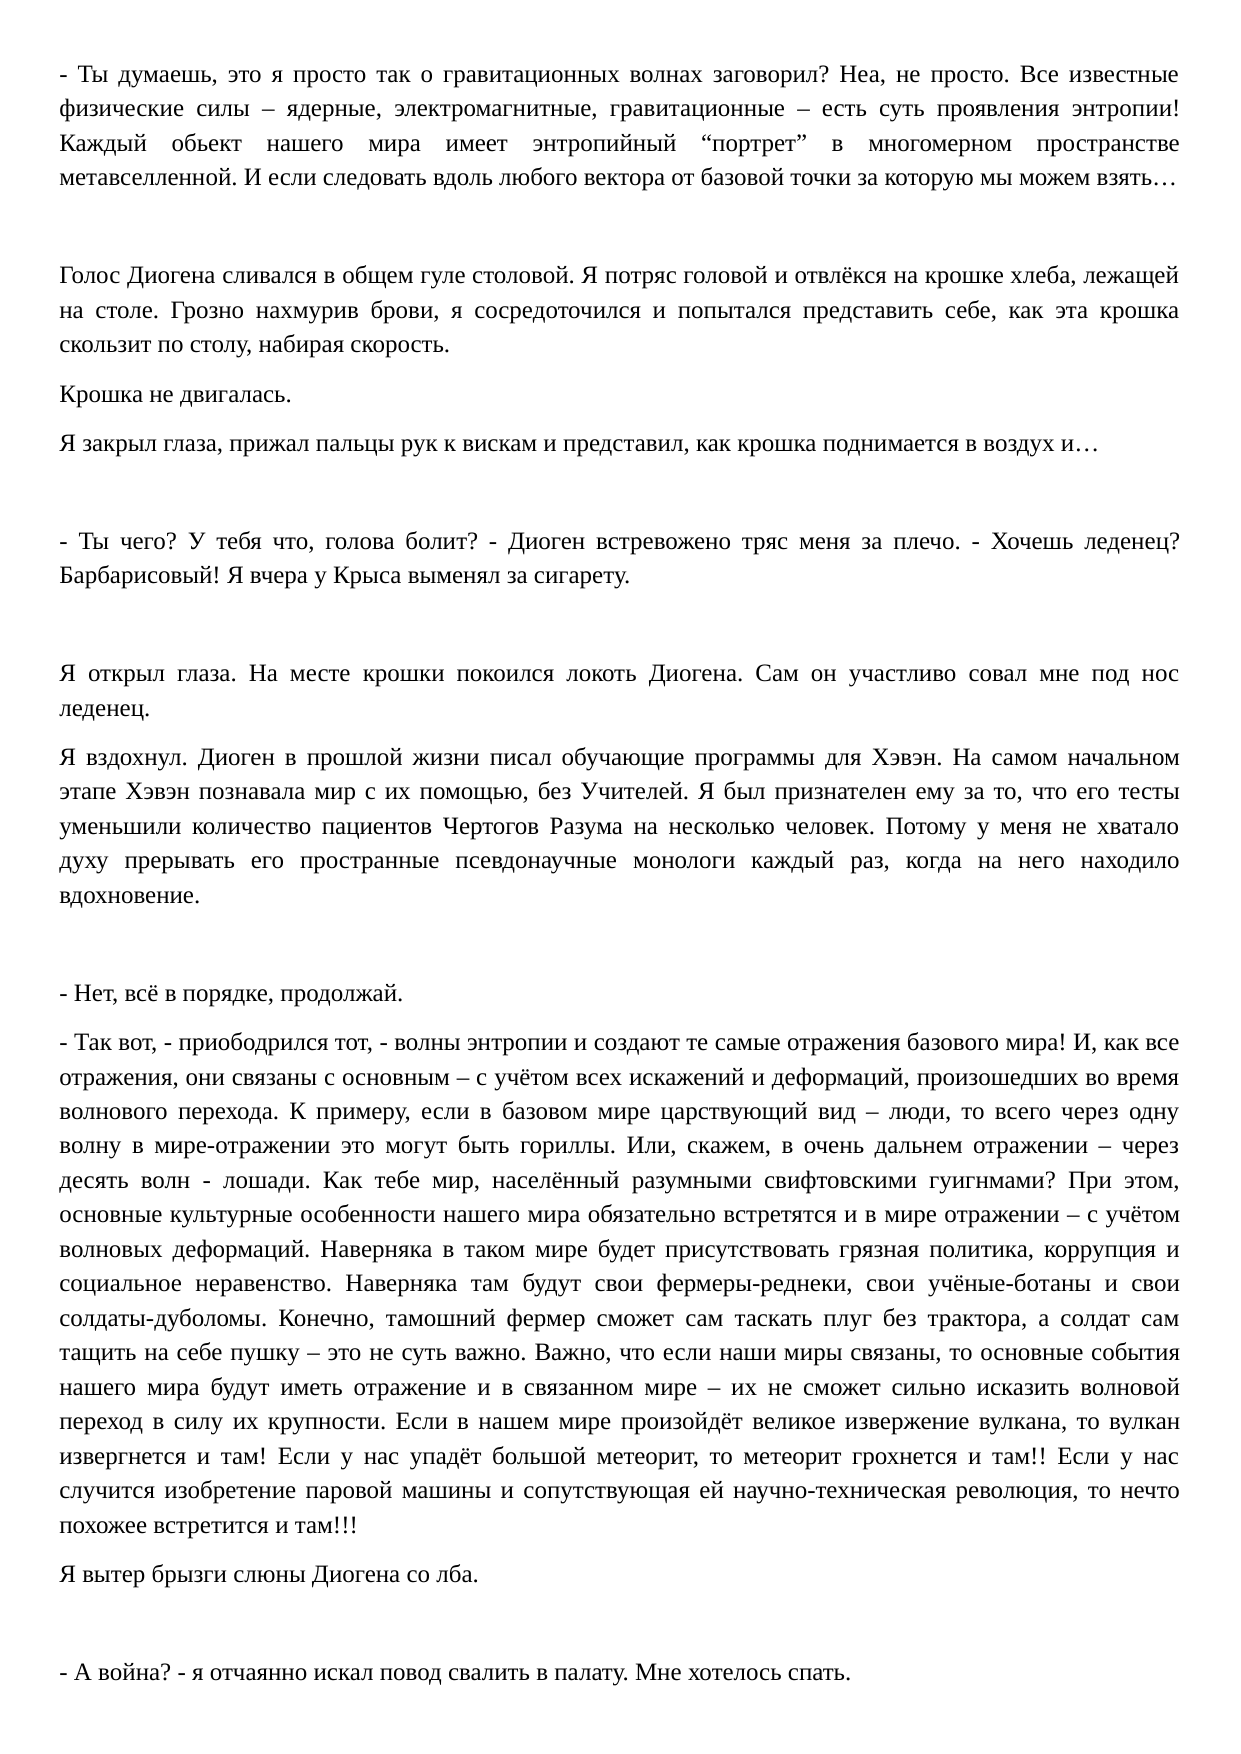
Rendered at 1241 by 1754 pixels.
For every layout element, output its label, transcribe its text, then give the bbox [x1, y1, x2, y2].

text Я открыл глаза. На месте крошки покоился локоть Диогена. Сам он участливо совал мне под нос леденец. [59, 658, 1181, 722]
text Крошка не двигалась. [59, 379, 1181, 407]
text Голос Диогена сливался в общем гуле столовой. Я потряс головой и отвлёкся на крошке хлеба, лежащей на столе. Грозно нахмурив брови, я сосредоточился и попытался представить себе, как эта крошка скользит по столу, набирая скорость. [59, 261, 1181, 358]
text - Ты думаешь, это я просто так о гравитационных волнах заговорил? Неа, не просто. Все известные физические силы – ядерные, электромагнитные, гравитационные – есть суть проявления энтропии! Каждый обьект нашего мира имеет энтропийный “портрет” в многомерном пространстве метавселленной. И если следовать вдоль любого вектора от базовой точки за которую мы можем взять… [59, 59, 1181, 191]
text - Ты чего? У тебя что, голова болит? - Диоген встревожено тряс меня за плечо. - Хочешь леденец? Барбарисовый! Я вчера у Крыса выменял за сигарету. [59, 526, 1181, 589]
text Я вытер брызги слюны Диогена со лба. [59, 1559, 1181, 1588]
text - Так вот, - приободрился тот, - волны энтропии и создают те самые отражения базового мира! И, как все отражения, они связаны с основным – с учётом всех искажений и деформаций, произошедших во время волнового перехода. К примеру, если в базовом мире царствующий вид – люди, то всего через одну волну в мире-отражении это могут быть гориллы. Или, скажем, в очень дальнем отражении – через десять волн - лошади. Как тебе мир, населённый разумными свифтовскими гуигнмами? При этом, основные культурные особенности нашего мира обязательно встретятся и в мире отражении – с учётом волновых деформаций. Наверняка в таком мире будет присутствовать грязная политика, коррупция и социальное неравенство. Наверняка там будут свои фермеры-реднеки, свои учёные-ботаны и свои солдаты-дуболомы. Конечно, тамошний фермер сможет сам таскать плуг без трактора, а солдат сам тащить на себе пушку – это не суть важно. Важно, что если наши миры связаны, то основные события нашего мира будут иметь отражение и в связанном мире – их не сможет сильно исказить волновой переход в силу их крупности. Если в нашем мире произойдёт великое извержение вулкана, то вулкан извергнется и там! Если у нас упадёт большой метеорит, то метеорит грохнется и там!! Если у нас случится изобретение паровой машины и сопутствующая ей научно-техническая революция, то нечто похожее встретится и там!!! [59, 1027, 1181, 1538]
text - А война? - я отчаянно искал повод свалить в палату. Мне хотелось спать. [59, 1657, 1181, 1686]
text - Нет, всё в порядке, продолжай. [59, 978, 1181, 1007]
text Я вздохнул. Диоген в прошлой жизни писал обучающие программы для Хэвэн. На самом начальном этапе Хэвэн познавала мир с их помощью, без Учителей. Я был признателен ему за то, что его тесты уменьшили количество пациентов Чертогов Разума на несколько человек. Потому у меня не хватало духу прерывать его пространные псевдонаучные монологи каждый раз, когда на него находило вдохновение. [59, 742, 1181, 909]
text Я закрыл глаза, прижал пальцы рук к вискам и представил, как крошка поднимается в воздух и… [59, 428, 1181, 456]
